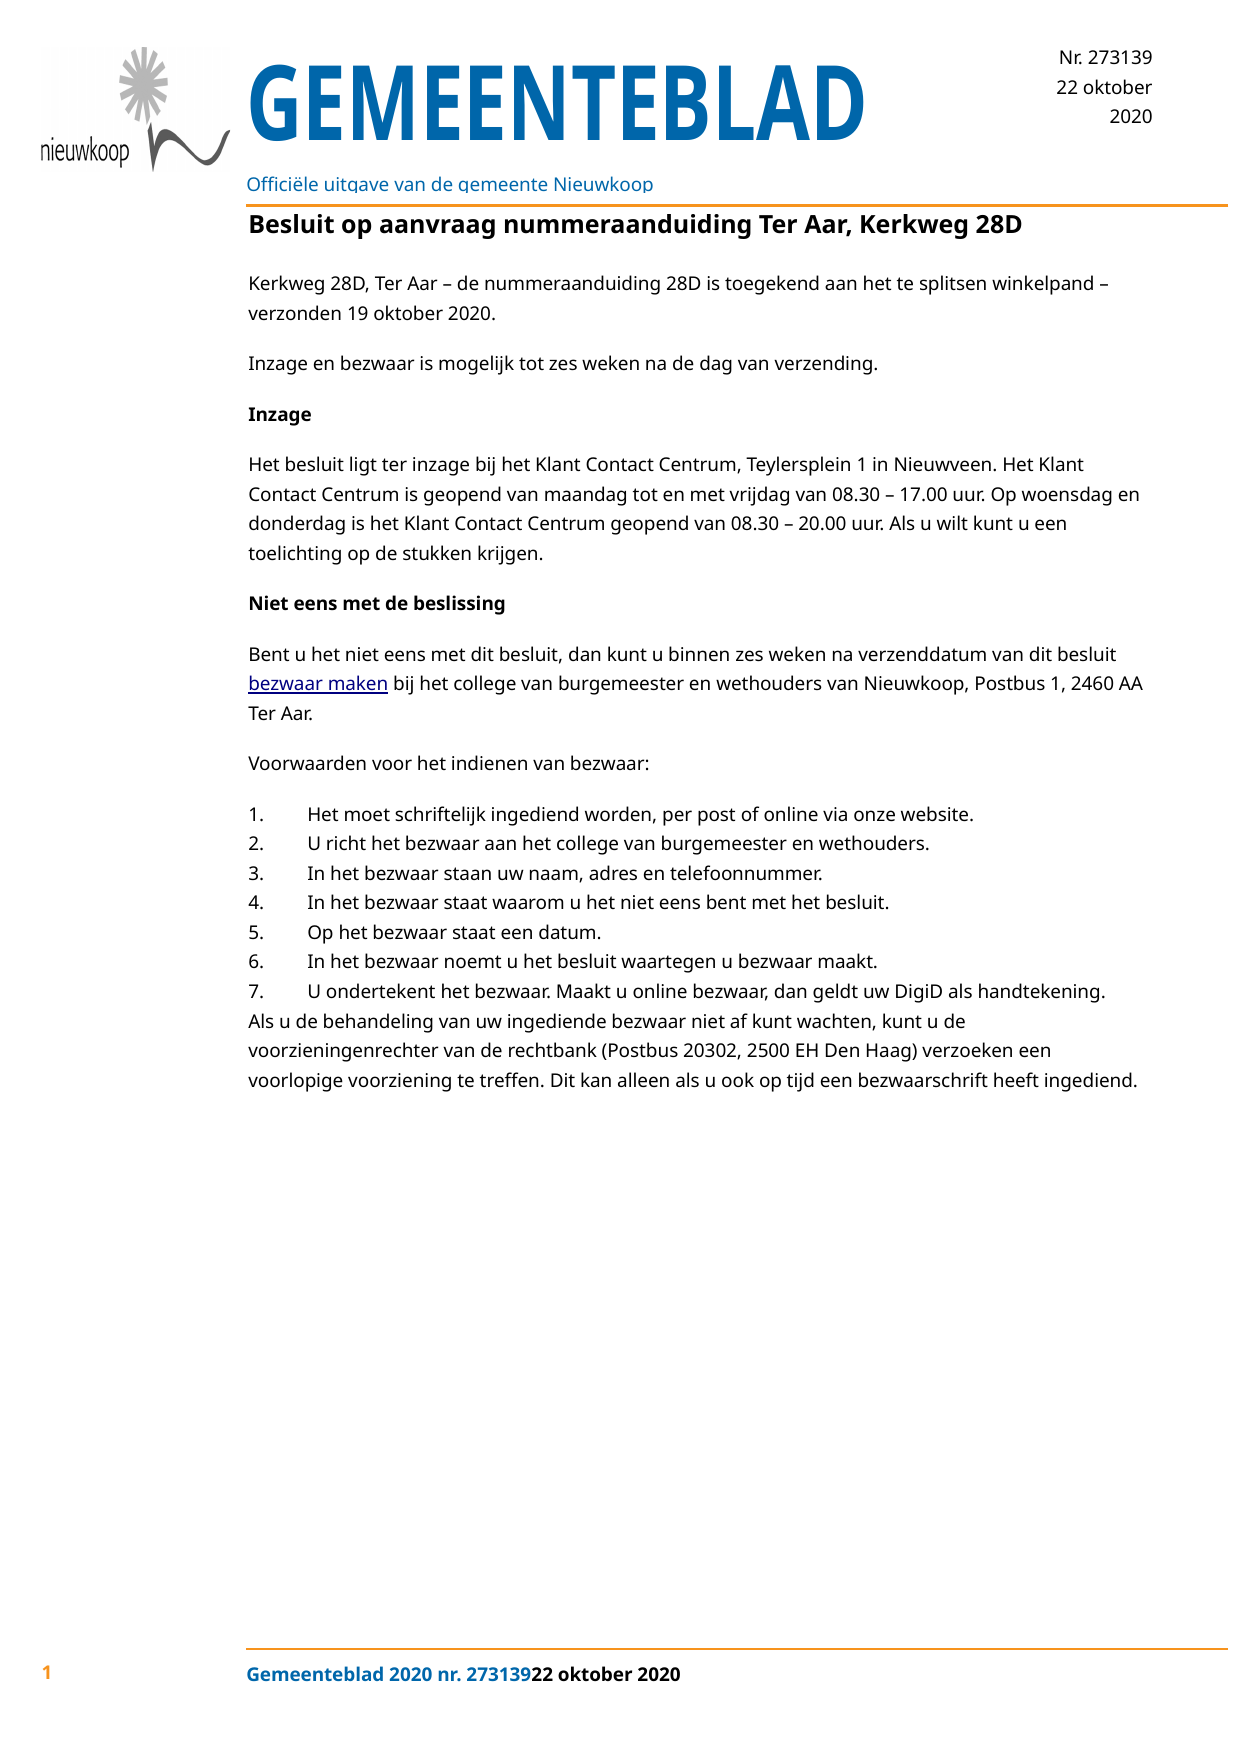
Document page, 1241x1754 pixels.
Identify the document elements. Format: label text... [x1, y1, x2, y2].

list In het bezwaar staan uw naam, adres en telefoonnummer. [248, 860, 1152, 886]
list U ondertekent het bezwaar. Maakt u online bezwaar, dan geldt uw DigiD als handtekening. [248, 978, 1152, 1004]
text Kerkweg 28D, Ter Aar – de nummeraanduiding 28D is toegekend aan het te splitsen winkelpand – verzonden 19 oktober 2020. [248, 270, 1152, 326]
list In het bezwaar staat waarom u het niet eens bent met het besluit. [248, 889, 1152, 915]
list Op het bezwaar staat een datum. [248, 919, 1152, 945]
text Inzage en bezwaar is mogelijk tot zes weken na de dag van verzending. [248, 350, 1152, 376]
text Als u de behandeling van uw ingediende bezwaar niet af kunt wachten, kunt u de voorzieningenrechter van de rechtbank (Postbus 20302, 2500 EH Den Haag) verzoeken een voorlopige voorziening te treffen. Dit kan alleen als u ook op tijd een bezwaarschrift heeft ingediend. [248, 1008, 1152, 1093]
list Het moet schriftelijk ingediend worden, per post of online via onze website. [248, 801, 1152, 826]
text Bent u het niet eens met dit besluit, dan kunt u binnen zes weken na verzenddatum van dit besluit bezwaar maken bij het college van burgemeester en wethouders van Nieuwkoop, Postbus 1, 2460 AA Ter Aar. [248, 641, 1152, 726]
text Niet eens met de beslissing [248, 590, 1152, 616]
list U richt het bezwaar aan het college van burgemeester en wethouders. [248, 830, 1152, 856]
text Inzage [248, 401, 1152, 426]
text Besluit op aanvraag nummeraanduiding Ter Aar, Kerkweg 28D [248, 207, 1152, 241]
text Het besluit ligt ter inzage bij het Klant Contact Centrum, Teylersplein 1 in Nieuwveen. Het Klant Contact Centrum is geopend van maandag tot en met vrijdag van 08.30 – 17.00 uur. Op woensdag en donderdag is het Klant Contact Centrum geopend van 08.30 – 20.00 uur. Als u wilt kunt u een toelichting op de stukken krijgen. [248, 451, 1152, 566]
picture [41, 47, 231, 172]
list In het bezwaar noemt u het besluit waartegen u bezwaar maakt. [248, 949, 1152, 974]
text Voorwaarden voor het indienen van bezwaar: [248, 750, 1152, 776]
